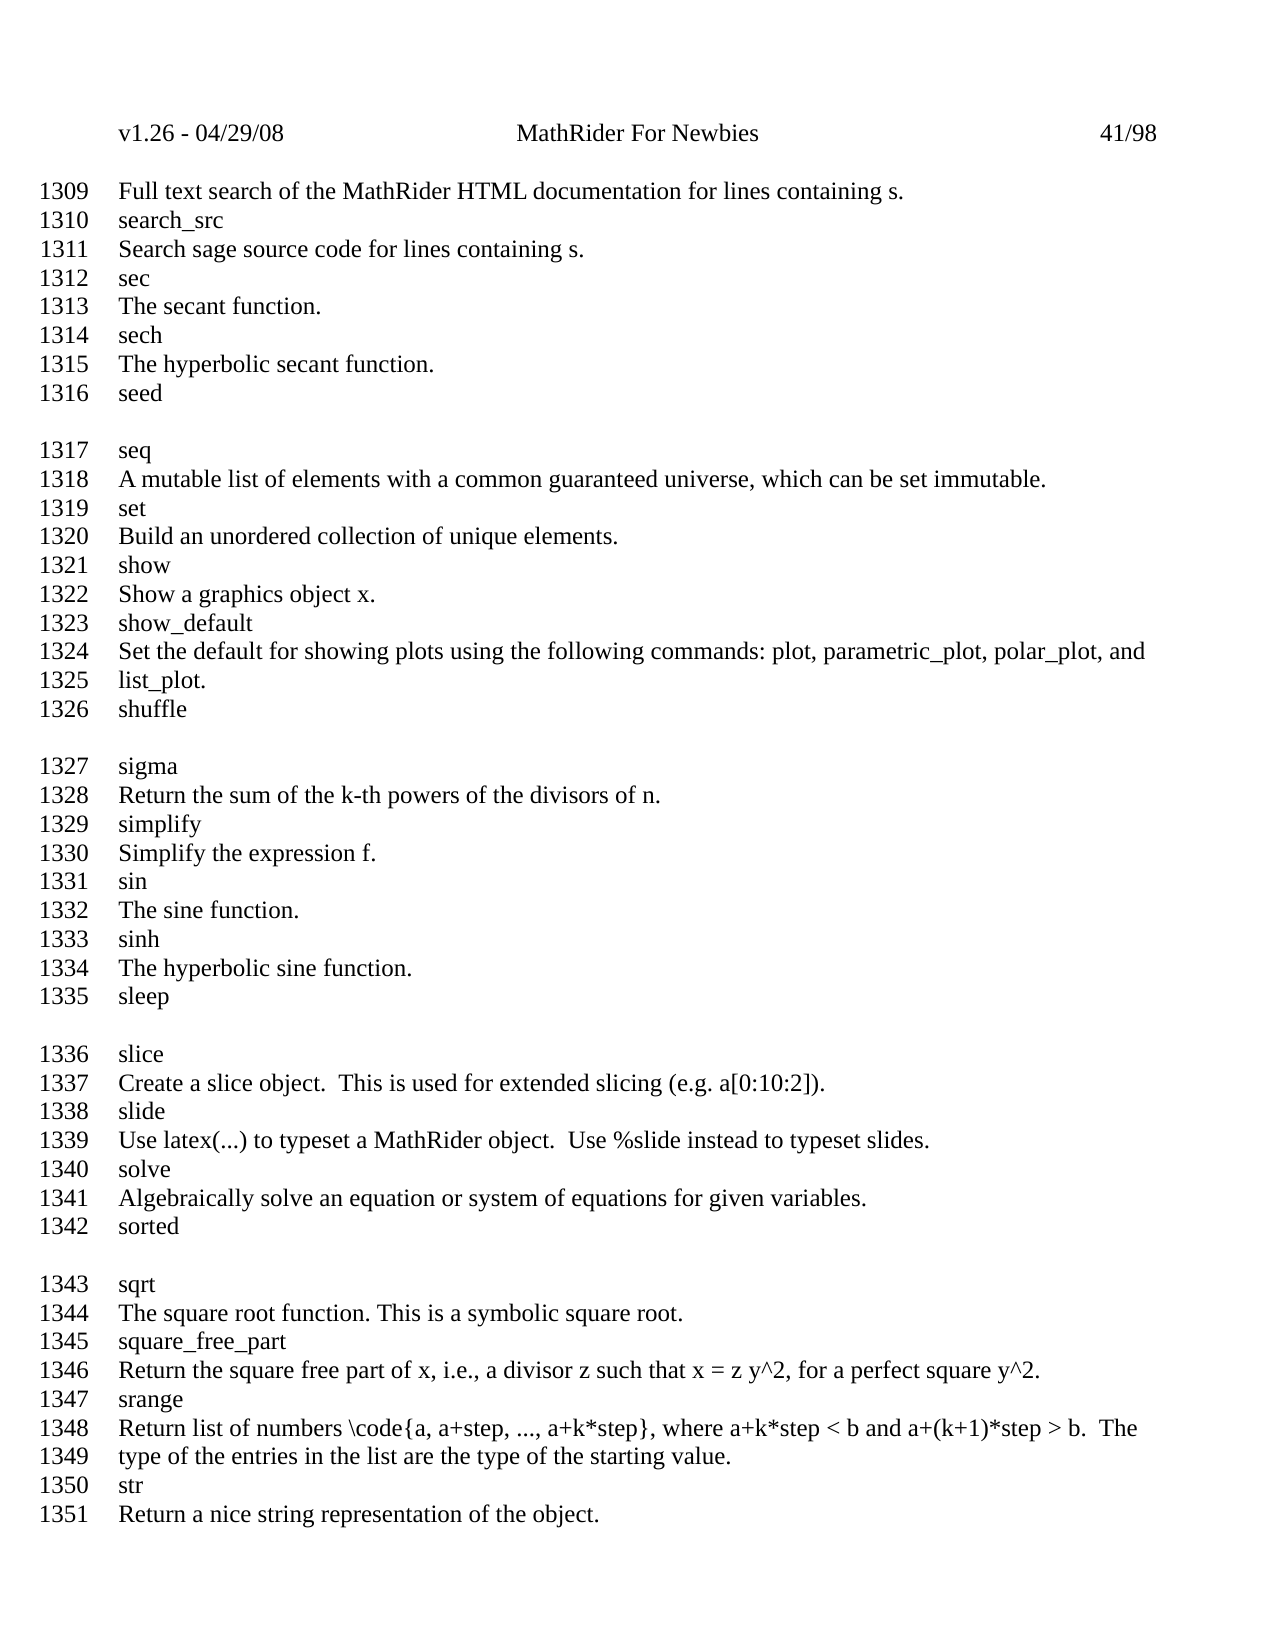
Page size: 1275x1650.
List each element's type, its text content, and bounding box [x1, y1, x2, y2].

text slice [118, 1039, 1157, 1068]
text search_src [118, 205, 1157, 234]
text seq [118, 435, 1157, 464]
text sqrt [118, 1269, 1157, 1298]
text Build an unordered collection of unique elements. [118, 521, 1157, 550]
text Simplify the expression f. [118, 838, 1157, 866]
text Return a nice string representation of the object. [118, 1499, 1157, 1528]
text sec [118, 263, 1157, 291]
text sin [118, 866, 1157, 895]
text Return list of numbers \code{a, a+step, ..., a+k*step}, where a+k*step < b and a+(k+1)*step > b. The type of the entries in the list are the type of the starting value. [118, 1413, 1157, 1470]
text The hyperbolic secant function. [118, 349, 1157, 378]
text The secant function. [118, 291, 1157, 320]
text set [118, 493, 1157, 521]
text seed [118, 378, 1157, 406]
text square_free_part [118, 1326, 1157, 1355]
text sinh [118, 924, 1157, 953]
text The square root function. This is a symbolic square root. [118, 1298, 1157, 1326]
text Return the square free part of x, i.e., a divisor z such that x = z y^2, for a perfect square y^2. [118, 1355, 1157, 1384]
text Algebraically solve an equation or system of equations for given variables. [118, 1183, 1157, 1211]
text Create a slice object. This is used for extended slicing (e.g. a[0:10:2]). [118, 1068, 1157, 1096]
text Return the sum of the k-th powers of the divisors of n. [118, 780, 1157, 809]
text Show a graphics object x. [118, 579, 1157, 608]
text sigma [118, 751, 1157, 780]
text Use latex(...) to typeset a MathRider object. Use %slide instead to typeset slides. [118, 1125, 1157, 1154]
text The sine function. [118, 895, 1157, 924]
text Search sage source code for lines containing s. [118, 234, 1157, 263]
text A mutable list of elements with a common guaranteed universe, which can be set immutable. [118, 464, 1157, 493]
text srange [118, 1384, 1157, 1413]
text Full text search of the MathRider HTML documentation for lines containing s. [118, 176, 1157, 205]
text Set the default for showing plots using the following commands: plot, parametric_plot, polar_plot, and list_plot. [118, 636, 1157, 694]
text sorted [118, 1211, 1157, 1240]
text slide [118, 1096, 1157, 1125]
text show_default [118, 608, 1157, 636]
text simplify [118, 809, 1157, 838]
text sleep [118, 981, 1157, 1010]
text str [118, 1470, 1157, 1499]
text show [118, 550, 1157, 579]
text The hyperbolic sine function. [118, 953, 1157, 981]
text solve [118, 1154, 1157, 1183]
text shuffle [118, 694, 1157, 723]
text sech [118, 320, 1157, 349]
